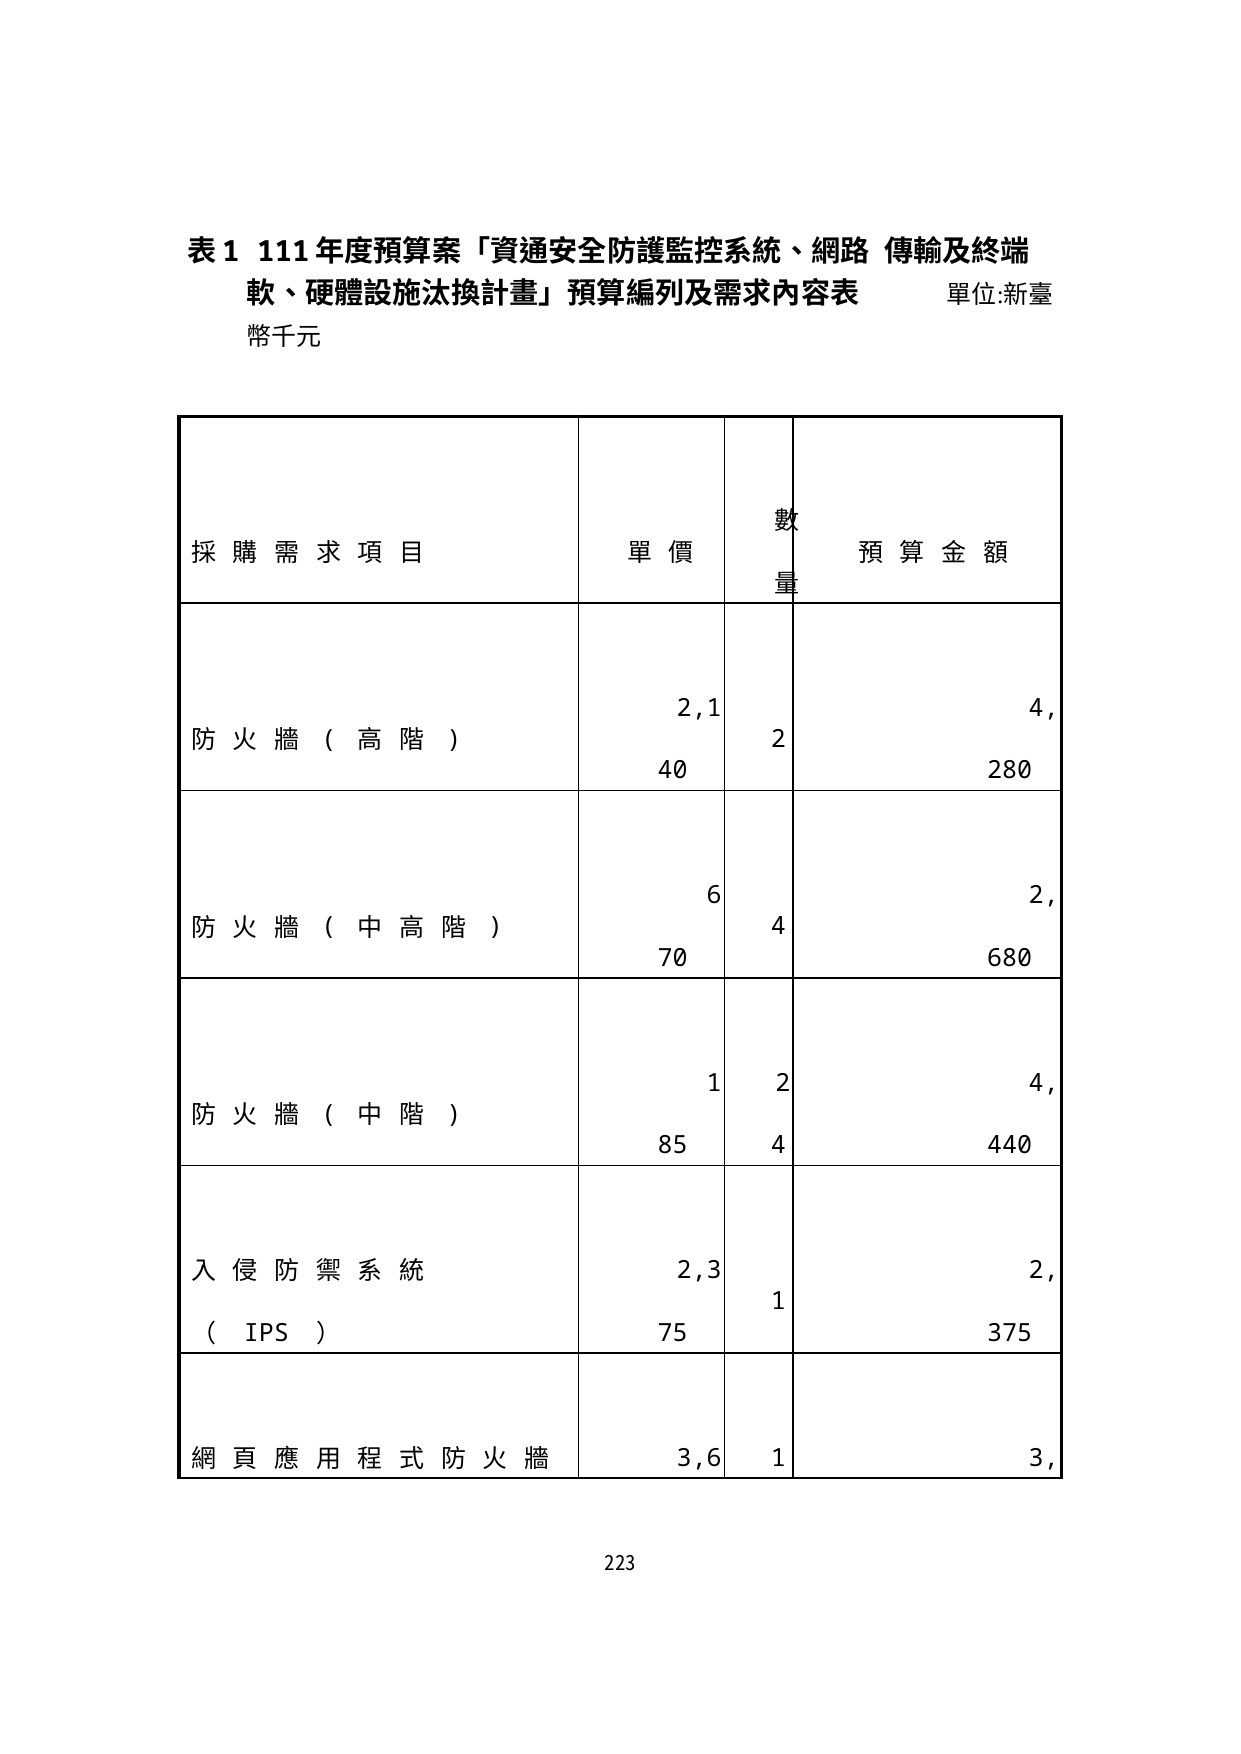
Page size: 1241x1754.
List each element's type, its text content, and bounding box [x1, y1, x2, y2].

table_cell 網頁應用程式防火牆 [181, 1354, 578, 1477]
table_cell 2 [725, 604, 792, 790]
table_cell 4,440 [794, 979, 1060, 1165]
table_cell 2,140 [579, 604, 724, 790]
table_cell 3, [794, 1354, 1060, 1477]
table_cell 2,375 [579, 1166, 724, 1352]
table_cell 防火牆(中高階) [181, 791, 578, 977]
table_cell 1 [725, 1354, 792, 1477]
table_cell 4,280 [794, 604, 1060, 790]
text 表1 111年度預算案「資通安全防護監控系統、網路 傳輸及終端軟、硬體設施汰換計畫」預算編列及需求內容表 單位:新臺幣千元 [187, 227, 1058, 354]
table_cell 1 [725, 1166, 792, 1352]
table_header 數量 [725, 418, 792, 602]
table_header 單價 [579, 418, 724, 602]
table_cell 防火牆(高階) [181, 604, 578, 790]
table_cell 24 [725, 979, 792, 1165]
table_header 採購需求項目 [181, 418, 578, 602]
table_header 預算金額 [794, 418, 1060, 602]
table_cell 2,680 [794, 791, 1060, 977]
table_cell 4 [725, 791, 792, 977]
table_cell 670 [579, 791, 724, 977]
table_cell 入侵防禦系統（IPS） [181, 1166, 578, 1352]
table_cell 3,6 [579, 1354, 724, 1477]
table_cell 防火牆(中階) [181, 979, 578, 1165]
table_cell 185 [579, 979, 724, 1165]
table_cell 2,375 [794, 1166, 1060, 1352]
